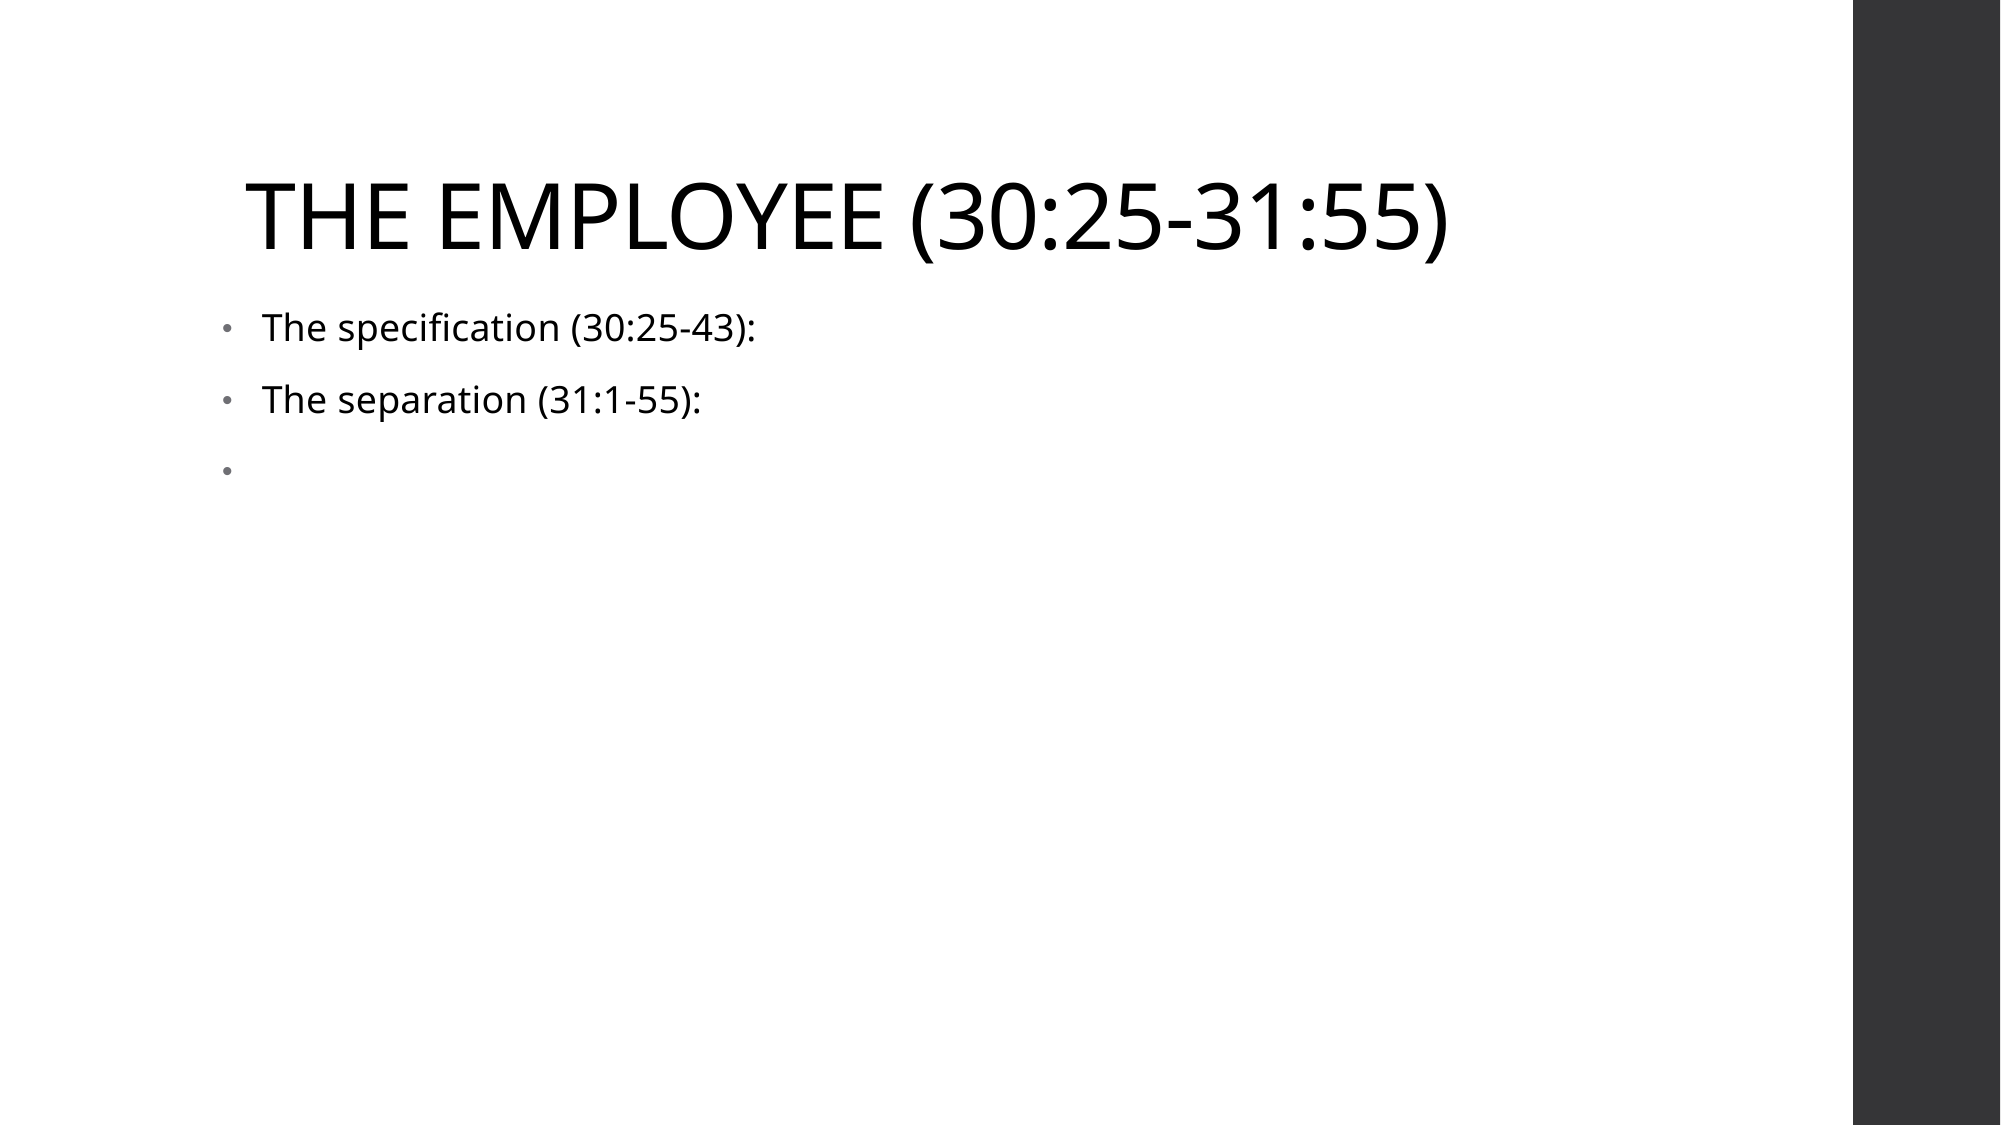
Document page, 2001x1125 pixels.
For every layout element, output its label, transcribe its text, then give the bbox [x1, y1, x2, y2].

list The specification (30:25-43): The separation (31:1-55): [206, 299, 1617, 1014]
title THE EMPLOYEE (30:25-31:55) [206, 60, 1797, 278]
